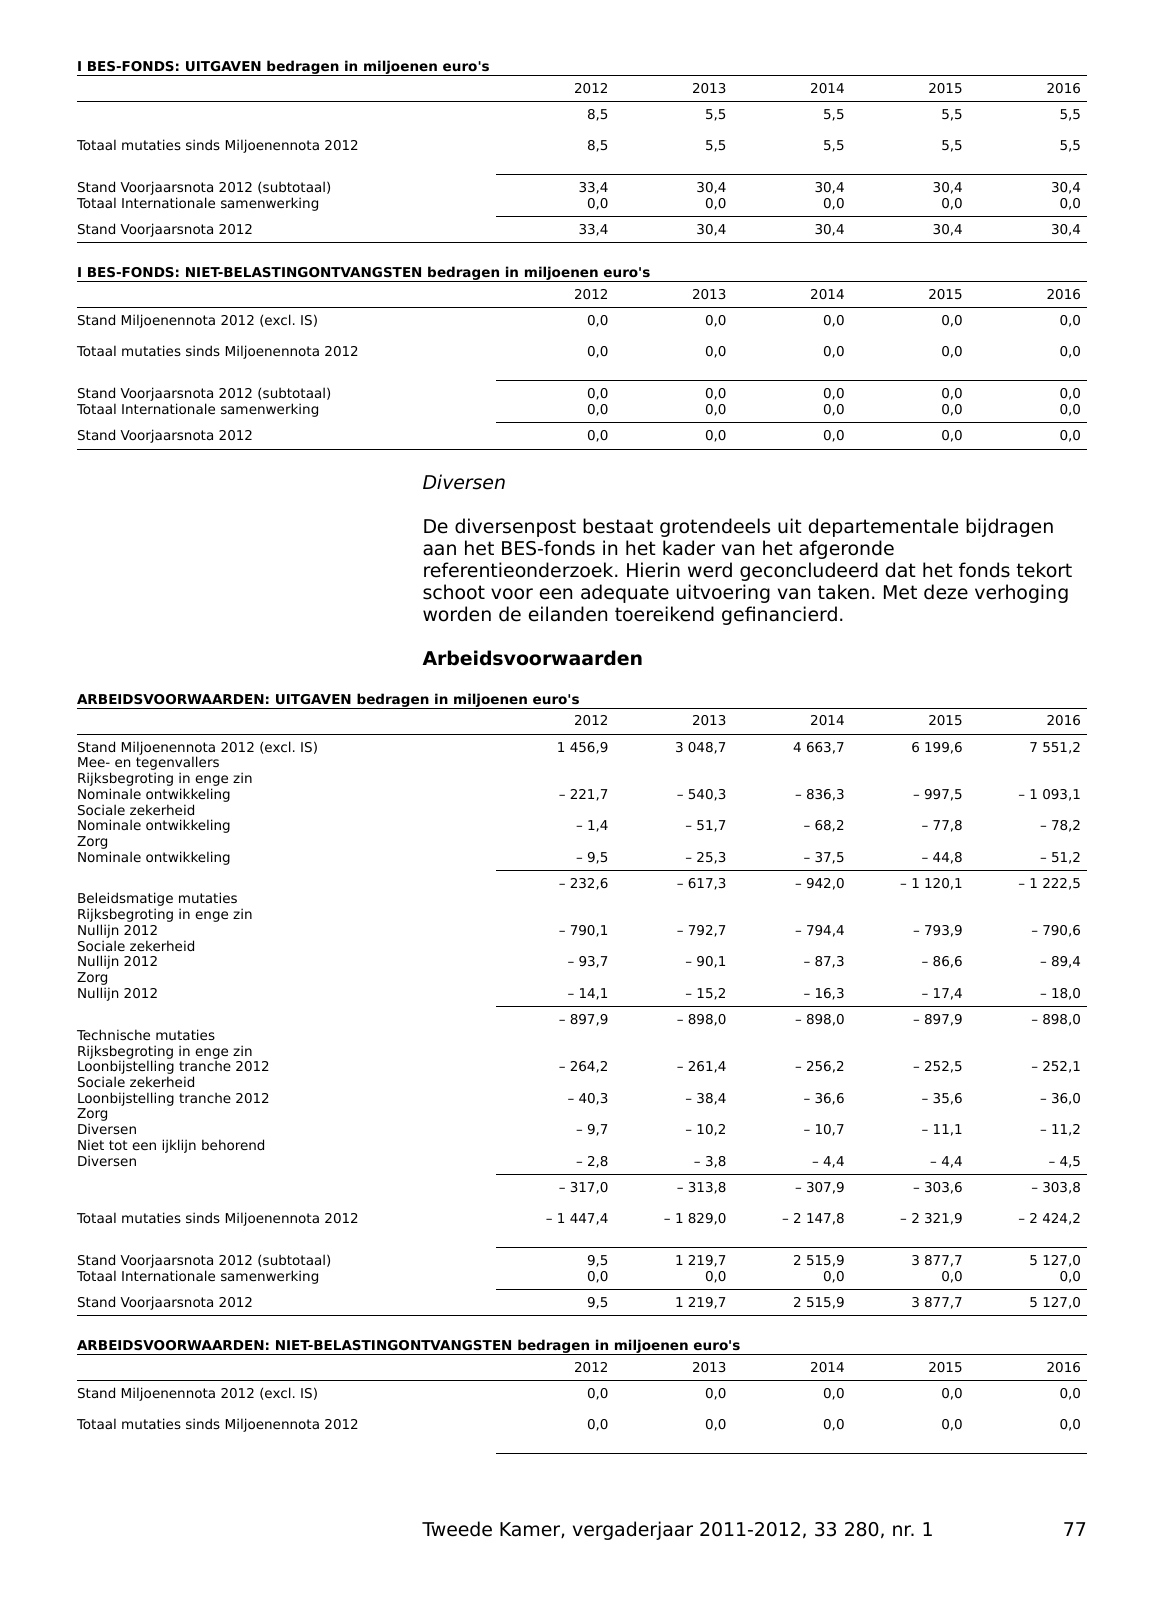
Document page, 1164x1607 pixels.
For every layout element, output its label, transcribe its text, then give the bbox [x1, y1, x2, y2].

table_cell Rijksbegroting in enge zin [77, 1043, 496, 1059]
table_cell – 897,9 [496, 1007, 614, 1028]
table_cell Nominale ontwikkeling [77, 818, 496, 834]
table_cell 8,5 [496, 138, 614, 154]
table_cell 0,0 [850, 1417, 968, 1433]
table_cell [732, 1043, 850, 1059]
table_cell [614, 1106, 732, 1122]
table_cell [850, 154, 968, 174]
table_cell – 9,7 [496, 1122, 614, 1138]
table_cell [732, 755, 850, 771]
table_cell [969, 1195, 1087, 1211]
table_cell 0,0 [732, 1417, 850, 1433]
table_cell 2016 [969, 282, 1087, 307]
table_cell [732, 329, 850, 344]
table_cell 2015 [850, 282, 968, 307]
table_cell – 77,8 [850, 818, 968, 834]
table_cell – 15,2 [614, 986, 732, 1006]
table_cell – 313,8 [614, 1175, 732, 1195]
table_cell [732, 1138, 850, 1153]
table_cell 30,4 [614, 217, 732, 242]
table_cell Zorg [77, 970, 496, 986]
text De diversenpost bestaat grotendeels uit departementale bijdragen aan het BES-fonds in het kader van het afgeronde referentieonderzoek. Hierin werd geconcludeerd dat het fonds tekort schoot voor een adequate uitvoering van taken. Met deze verhoging worden de eilanden toereikend gefinancierd. [422, 516, 1087, 626]
table_cell – 9,5 [496, 850, 614, 870]
table_cell – 794,4 [732, 923, 850, 938]
table_cell [969, 891, 1087, 907]
table_cell [732, 360, 850, 380]
table_cell 0,0 [614, 423, 732, 448]
table_cell 2012 [496, 709, 614, 734]
table_cell [614, 771, 732, 787]
table_cell – 10,7 [732, 1122, 850, 1138]
table_cell [732, 1106, 850, 1122]
table_cell 4 663,7 [732, 735, 850, 755]
table_cell 2014 [732, 76, 850, 101]
table_cell [850, 891, 968, 907]
table_cell [969, 123, 1087, 138]
table_cell – 1 120,1 [850, 871, 968, 891]
table_cell 2013 [614, 1355, 732, 1380]
table_cell 0,0 [496, 1269, 614, 1289]
table_cell [969, 802, 1087, 818]
table_cell 0,0 [496, 196, 614, 216]
table_cell Totaal mutaties sinds Miljoenennota 2012 [77, 138, 496, 154]
table_cell [850, 802, 968, 818]
table_cell [732, 907, 850, 923]
table_cell [969, 1401, 1087, 1417]
table_cell 2 515,9 [732, 1248, 850, 1269]
table_cell 30,4 [850, 175, 968, 196]
table_cell [850, 123, 968, 138]
table_cell [496, 891, 614, 907]
table_cell [969, 755, 1087, 771]
table_cell [496, 939, 614, 954]
table_cell Diversen [77, 1122, 496, 1138]
table_cell [614, 1043, 732, 1059]
table_cell Stand Voorjaarsnota 2012 (subtotaal) [77, 1247, 496, 1269]
table_cell [969, 771, 1087, 787]
table_cell Totaal Internationale samenwerking [77, 196, 496, 216]
table_cell [77, 1433, 496, 1453]
table_cell Totaal mutaties sinds Miljoenennota 2012 [77, 344, 496, 360]
table_cell 3 877,7 [850, 1248, 968, 1269]
table_cell 0,0 [496, 308, 614, 328]
table_cell 0,0 [969, 344, 1087, 360]
table_cell [614, 1401, 732, 1417]
table_cell 30,4 [732, 217, 850, 242]
table_cell Niet tot een ijklijn behorend [77, 1138, 496, 1153]
table_cell [732, 1075, 850, 1091]
table_cell 0,0 [732, 1269, 850, 1289]
table_cell Loonbijstelling tranche 2012 [77, 1091, 496, 1106]
table_cell 2013 [614, 282, 732, 307]
table_cell [850, 1106, 968, 1122]
table_cell 0,0 [969, 402, 1087, 422]
table_cell 0,0 [732, 402, 850, 422]
table_cell [969, 1433, 1087, 1453]
table_cell 0,0 [969, 1269, 1087, 1289]
table_cell 5,5 [850, 102, 968, 122]
table_cell 0,0 [850, 196, 968, 216]
table_cell 2015 [850, 709, 968, 734]
table_cell – 997,5 [850, 787, 968, 802]
table_cell [732, 154, 850, 174]
table_cell – 1 447,4 [496, 1211, 614, 1227]
table_cell [732, 1028, 850, 1043]
table_cell [850, 1227, 968, 1247]
table_cell 2014 [732, 1355, 850, 1380]
table_cell – 17,4 [850, 986, 968, 1006]
table_cell 0,0 [969, 196, 1087, 216]
table_cell – 792,7 [614, 923, 732, 938]
table_cell [732, 834, 850, 849]
table_cell [850, 329, 968, 344]
table_cell [850, 1433, 968, 1453]
table_cell – 790,1 [496, 923, 614, 938]
table_cell 5,5 [969, 102, 1087, 122]
table_cell [77, 154, 496, 174]
table_cell Stand Voorjaarsnota 2012 [77, 422, 496, 448]
table_cell [77, 123, 496, 138]
table_cell [969, 329, 1087, 344]
table_cell [496, 1138, 614, 1153]
table_cell – 221,7 [496, 787, 614, 802]
table_cell [850, 1075, 968, 1091]
table_cell – 3,8 [614, 1154, 732, 1174]
table_cell – 44,8 [850, 850, 968, 870]
table_cell [496, 802, 614, 818]
table_cell [77, 102, 496, 122]
table_cell [496, 755, 614, 771]
table_cell – 1,4 [496, 818, 614, 834]
table_cell [732, 970, 850, 986]
table_cell [969, 970, 1087, 986]
table_cell 0,0 [969, 381, 1087, 402]
table_cell [850, 771, 968, 787]
table_cell Mee- en tegenvallers [77, 755, 496, 771]
table_header I BES-FONDS: NIET-BELASTINGONTVANGSTEN bedragen in miljoenen euro's [77, 265, 1087, 281]
table_cell 1 456,9 [496, 735, 614, 755]
table_cell 0,0 [496, 381, 614, 402]
table_cell – 38,4 [614, 1091, 732, 1106]
table_cell 1 219,7 [614, 1290, 732, 1315]
table_cell Stand Miljoenennota 2012 (excl. IS) [77, 308, 496, 328]
table_cell [969, 1138, 1087, 1153]
table_cell Zorg [77, 1106, 496, 1122]
table_header ARBEIDSVOORWAARDEN: NIET-BELASTINGONTVANGSTEN bedragen in miljoenen euro's [77, 1338, 1087, 1354]
table_cell [969, 1028, 1087, 1043]
table_cell Stand Miljoenennota 2012 (excl. IS) [77, 1381, 496, 1401]
table_cell [77, 329, 496, 344]
table_cell 2012 [496, 1355, 614, 1380]
table_cell – 317,0 [496, 1175, 614, 1195]
table_cell Loonbijstelling tranche 2012 [77, 1059, 496, 1075]
table_cell Sociale zekerheid [77, 939, 496, 954]
table_cell 0,0 [496, 1417, 614, 1433]
table_cell 3 877,7 [850, 1290, 968, 1315]
table_cell – 36,0 [969, 1091, 1087, 1106]
table_cell 0,0 [614, 344, 732, 360]
table_cell – 16,3 [732, 986, 850, 1006]
table_cell [614, 939, 732, 954]
table_cell – 25,3 [614, 850, 732, 870]
table_cell – 51,2 [969, 850, 1087, 870]
table_cell – 68,2 [732, 818, 850, 834]
table_cell [614, 907, 732, 923]
table_cell [732, 771, 850, 787]
table_cell Zorg [77, 834, 496, 849]
table_cell 5,5 [732, 138, 850, 154]
table_cell [732, 802, 850, 818]
table_cell – 10,2 [614, 1122, 732, 1138]
table_cell – 1 093,1 [969, 787, 1087, 802]
table_cell [77, 1401, 496, 1417]
table_cell [614, 154, 732, 174]
table_cell [969, 907, 1087, 923]
table_cell [496, 1075, 614, 1091]
subtitle Diversen [422, 472, 1087, 494]
table_cell [496, 1106, 614, 1122]
table_cell [850, 834, 968, 849]
table_cell [77, 870, 496, 891]
table_cell – 36,6 [732, 1091, 850, 1106]
table_cell 0,0 [732, 344, 850, 360]
table_cell Stand Voorjaarsnota 2012 [77, 216, 496, 242]
table_cell [614, 1195, 732, 1211]
table_cell [77, 1174, 496, 1195]
table_header I BES-FONDS: UITGAVEN bedragen in miljoenen euro's [77, 59, 1087, 75]
table_cell [732, 1227, 850, 1247]
table_cell – 790,6 [969, 923, 1087, 938]
table_cell – 89,4 [969, 954, 1087, 970]
table_header ARBEIDSVOORWAARDEN: UITGAVEN bedragen in miljoenen euro's [77, 692, 1087, 707]
table_cell 30,4 [969, 175, 1087, 196]
table_cell 30,4 [732, 175, 850, 196]
table_cell 5,5 [614, 102, 732, 122]
table_cell [614, 1227, 732, 1247]
table_cell [496, 360, 614, 380]
table_cell 2015 [850, 76, 968, 101]
table_cell – 252,5 [850, 1059, 968, 1075]
table_cell – 307,9 [732, 1175, 850, 1195]
table_cell [969, 1106, 1087, 1122]
table_cell Totaal Internationale samenwerking [77, 1269, 496, 1289]
table_cell [850, 939, 968, 954]
table_cell – 303,6 [850, 1175, 968, 1195]
table_cell [614, 360, 732, 380]
table_cell 1 219,7 [614, 1248, 732, 1269]
table_cell [614, 123, 732, 138]
table_cell – 4,4 [732, 1154, 850, 1174]
table_cell 0,0 [614, 402, 732, 422]
table_cell 0,0 [969, 423, 1087, 448]
table_cell [614, 891, 732, 907]
table_cell [850, 1401, 968, 1417]
table_cell 2012 [496, 76, 614, 101]
table_cell 33,4 [496, 217, 614, 242]
table_cell 0,0 [732, 308, 850, 328]
table_cell [614, 1433, 732, 1453]
table_cell [77, 1006, 496, 1028]
table_cell 30,4 [850, 217, 968, 242]
table_cell Stand Voorjaarsnota 2012 [77, 1289, 496, 1315]
table_cell 0,0 [614, 1417, 732, 1433]
table_cell Totaal Internationale samenwerking [77, 402, 496, 422]
table_cell – 1 829,0 [614, 1211, 732, 1227]
table_cell [850, 360, 968, 380]
table_cell 0,0 [732, 381, 850, 402]
table_cell – 78,2 [969, 818, 1087, 834]
table_cell 0,0 [614, 381, 732, 402]
table_cell 0,0 [850, 1381, 968, 1401]
table_cell [850, 1043, 968, 1059]
table_cell [77, 360, 496, 380]
table_cell 9,5 [496, 1290, 614, 1315]
table_cell [850, 1138, 968, 1153]
table_cell [614, 1028, 732, 1043]
table_cell 2015 [850, 1355, 968, 1380]
table_cell [969, 154, 1087, 174]
table_cell 0,0 [850, 1269, 968, 1289]
table_cell [614, 970, 732, 986]
table_cell 2 515,9 [732, 1290, 850, 1315]
table_cell [496, 1433, 614, 1453]
table_cell 2013 [614, 709, 732, 734]
table_cell – 898,0 [969, 1007, 1087, 1028]
table_cell 0,0 [496, 423, 614, 448]
table_cell – 51,7 [614, 818, 732, 834]
table_cell Sociale zekerheid [77, 802, 496, 818]
table_cell [732, 1433, 850, 1453]
table_cell Totaal mutaties sinds Miljoenennota 2012 [77, 1211, 496, 1227]
table_cell Nullijn 2012 [77, 954, 496, 970]
table_cell 0,0 [732, 1381, 850, 1401]
table_cell [496, 1195, 614, 1211]
table_cell Rijksbegroting in enge zin [77, 907, 496, 923]
table_cell 3 048,7 [614, 735, 732, 755]
table_cell 5,5 [969, 138, 1087, 154]
table_cell [77, 76, 496, 101]
table_cell [850, 907, 968, 923]
table_cell – 540,3 [614, 787, 732, 802]
table_cell – 14,1 [496, 986, 614, 1006]
table_cell – 35,6 [850, 1091, 968, 1106]
table_cell [614, 755, 732, 771]
table_cell – 90,1 [614, 954, 732, 970]
table_cell [496, 329, 614, 344]
table_cell 0,0 [732, 423, 850, 448]
table_cell – 232,6 [496, 871, 614, 891]
table_cell Totaal mutaties sinds Miljoenennota 2012 [77, 1417, 496, 1433]
table_cell [496, 1028, 614, 1043]
table_cell – 18,0 [969, 986, 1087, 1006]
table_cell [969, 834, 1087, 849]
table_cell – 93,7 [496, 954, 614, 970]
table_cell 5 127,0 [969, 1248, 1087, 1269]
table_cell [77, 1195, 496, 1211]
table_cell 0,0 [969, 308, 1087, 328]
table_cell – 252,1 [969, 1059, 1087, 1075]
table_cell Nominale ontwikkeling [77, 787, 496, 802]
table_cell 2016 [969, 1355, 1087, 1380]
table_cell [496, 834, 614, 849]
table_cell [496, 771, 614, 787]
table_cell – 11,2 [969, 1122, 1087, 1138]
table_cell – 2,8 [496, 1154, 614, 1174]
table_cell [969, 939, 1087, 954]
table_cell 2016 [969, 76, 1087, 101]
table_cell [496, 907, 614, 923]
table_cell – 897,9 [850, 1007, 968, 1028]
table_cell – 4,4 [850, 1154, 968, 1174]
table_cell – 256,2 [732, 1059, 850, 1075]
table_cell 0,0 [614, 196, 732, 216]
table_cell – 37,5 [732, 850, 850, 870]
table_cell [496, 154, 614, 174]
table_cell [77, 282, 496, 307]
table_cell 5,5 [732, 102, 850, 122]
table_cell [614, 1075, 732, 1091]
table_cell – 1 222,5 [969, 871, 1087, 891]
table_cell Stand Miljoenennota 2012 (excl. IS) [77, 735, 496, 755]
table_cell 2016 [969, 709, 1087, 734]
table_cell – 87,3 [732, 954, 850, 970]
table_cell 2014 [732, 282, 850, 307]
table_cell 2014 [732, 709, 850, 734]
table_cell [969, 1227, 1087, 1247]
table_cell Sociale zekerheid [77, 1075, 496, 1091]
table_cell 9,5 [496, 1248, 614, 1269]
table_cell [496, 970, 614, 986]
table_cell Nullijn 2012 [77, 986, 496, 1006]
table_cell – 2 147,8 [732, 1211, 850, 1227]
table_cell [77, 1227, 496, 1247]
table_cell – 793,9 [850, 923, 968, 938]
table_cell [969, 1075, 1087, 1091]
table_cell Stand Voorjaarsnota 2012 (subtotaal) [77, 174, 496, 196]
table_cell Nullijn 2012 [77, 923, 496, 938]
table_cell [969, 1043, 1087, 1059]
table_cell [850, 755, 968, 771]
table_cell – 4,5 [969, 1154, 1087, 1174]
table_cell [614, 1138, 732, 1153]
table_cell 0,0 [496, 344, 614, 360]
table_cell 2013 [614, 76, 732, 101]
table_cell 0,0 [496, 402, 614, 422]
table_cell Diversen [77, 1154, 496, 1174]
table_cell – 942,0 [732, 871, 850, 891]
table_cell Technische mutaties [77, 1028, 496, 1043]
table_cell [732, 939, 850, 954]
table_cell [496, 123, 614, 138]
table_cell 5,5 [850, 138, 968, 154]
table_cell – 898,0 [614, 1007, 732, 1028]
table_cell 2012 [496, 282, 614, 307]
table_cell Rijksbegroting in enge zin [77, 771, 496, 787]
table_cell [496, 1401, 614, 1417]
table_cell Stand Voorjaarsnota 2012 (subtotaal) [77, 380, 496, 402]
table_cell [614, 802, 732, 818]
table_cell – 86,6 [850, 954, 968, 970]
table_cell [850, 1028, 968, 1043]
table_cell [732, 123, 850, 138]
table_cell – 261,4 [614, 1059, 732, 1075]
table_cell 5 127,0 [969, 1290, 1087, 1315]
table_cell 5,5 [614, 138, 732, 154]
table_cell [732, 891, 850, 907]
table_cell 0,0 [614, 1381, 732, 1401]
table_cell 0,0 [969, 1417, 1087, 1433]
table_cell 0,0 [850, 344, 968, 360]
table_cell 0,0 [732, 196, 850, 216]
table_cell – 303,8 [969, 1175, 1087, 1195]
table_cell – 2 424,2 [969, 1211, 1087, 1227]
table_cell – 617,3 [614, 871, 732, 891]
table_cell 33,4 [496, 175, 614, 196]
table_cell Beleidsmatige mutaties [77, 891, 496, 907]
table_cell 0,0 [614, 1269, 732, 1289]
table_cell 0,0 [850, 402, 968, 422]
table_cell 0,0 [969, 1381, 1087, 1401]
table_cell [77, 1355, 496, 1380]
table_cell 7 551,2 [969, 735, 1087, 755]
table_cell – 898,0 [732, 1007, 850, 1028]
table_cell [850, 1195, 968, 1211]
table_cell [732, 1401, 850, 1417]
table_cell [77, 709, 496, 734]
table_cell [614, 834, 732, 849]
table_cell [496, 1043, 614, 1059]
table_cell – 836,3 [732, 787, 850, 802]
table_cell 8,5 [496, 102, 614, 122]
table_cell [850, 970, 968, 986]
table_cell 0,0 [614, 308, 732, 328]
table_cell [969, 360, 1087, 380]
table_cell – 11,1 [850, 1122, 968, 1138]
subtitle Arbeidsvoorwaarden [422, 648, 1087, 670]
table_cell 0,0 [496, 1381, 614, 1401]
table_cell 0,0 [850, 308, 968, 328]
table_cell – 2 321,9 [850, 1211, 968, 1227]
table_cell 0,0 [850, 423, 968, 448]
table_cell [732, 1195, 850, 1211]
table_cell [496, 1227, 614, 1247]
table_cell – 40,3 [496, 1091, 614, 1106]
table_cell Nominale ontwikkeling [77, 850, 496, 870]
table_cell [614, 329, 732, 344]
table_cell 0,0 [850, 381, 968, 402]
table_cell 30,4 [969, 217, 1087, 242]
table_cell 30,4 [614, 175, 732, 196]
table_cell 6 199,6 [850, 735, 968, 755]
table_cell – 264,2 [496, 1059, 614, 1075]
